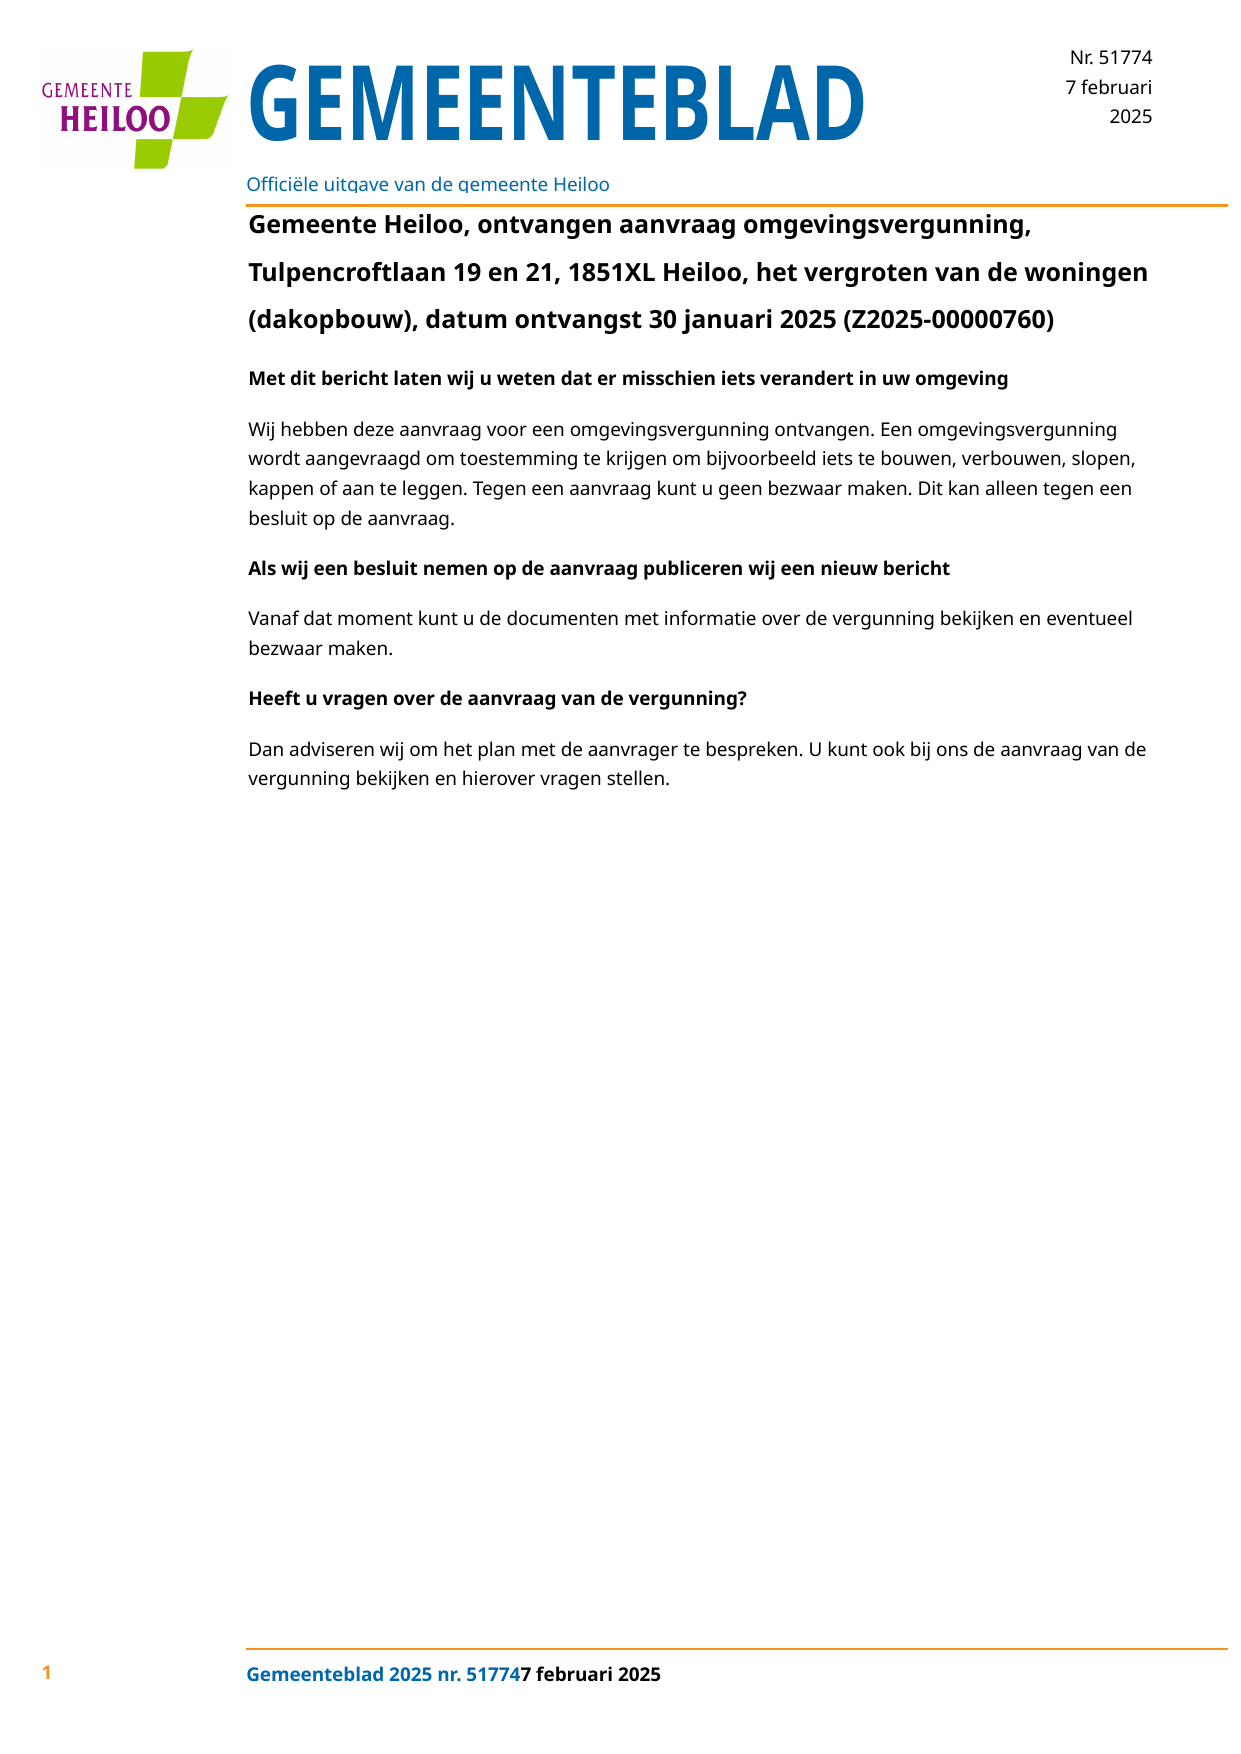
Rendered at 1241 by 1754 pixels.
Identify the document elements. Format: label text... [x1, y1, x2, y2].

text Heeft u vragen over de aanvraag van de vergunning? [248, 686, 1152, 711]
picture [41, 47, 231, 172]
text Met dit bericht laten wij u weten dat er misschien iets verandert in uw omgeving [248, 366, 1152, 391]
text Gemeente Heiloo, ontvangen aanvraag omgevingsvergunning, Tulpencroftlaan 19 en 21, 1851XL Heiloo, het vergroten van de woningen (dakopbouw), datum ontvangst 30 januari 2025 (Z2025-00000760) [248, 207, 1152, 336]
text Als wij een besluit nemen op de aanvraag publiceren wij een nieuw bericht [248, 555, 1152, 581]
text Wij hebben deze aanvraag voor een omgevingsvergunning ontvangen. Een omgevingsvergunning wordt aangevraagd om toestemming te krijgen om bijvoorbeeld iets te bouwen, verbouwen, slopen, kappen of aan te leggen. Tegen een aanvraag kunt u geen bezwaar maken. Dit kan alleen tegen een besluit op de aanvraag. [248, 416, 1152, 530]
text Vanaf dat moment kunt u de documenten met informatie over de vergunning bekijken en eventueel bezwaar maken. [248, 606, 1152, 661]
text Dan adviseren wij om het plan met de aanvrager te bespreken. U kunt ook bij ons de aanvraag van de vergunning bekijken en hierover vragen stellen. [248, 736, 1152, 791]
